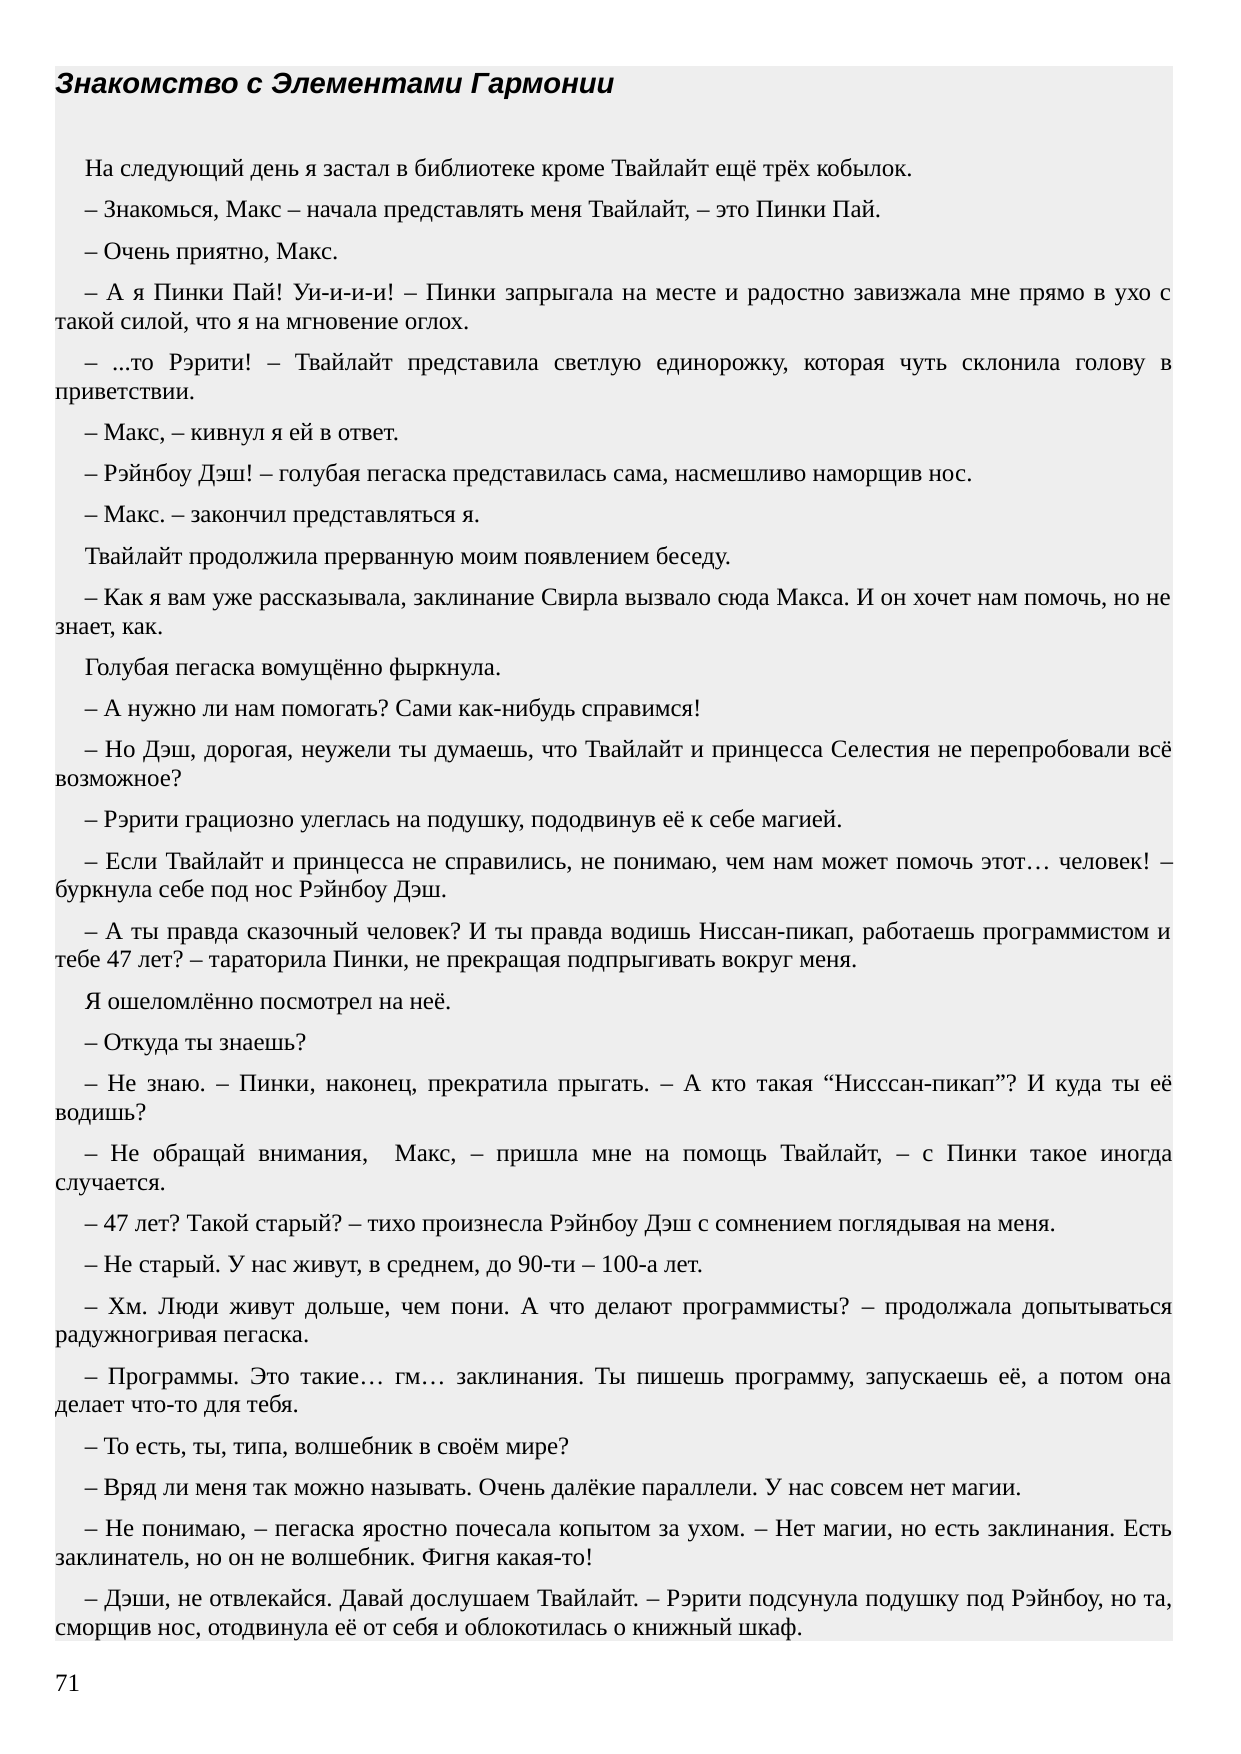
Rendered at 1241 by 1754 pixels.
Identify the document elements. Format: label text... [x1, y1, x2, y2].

text – Очень приятно, Макс. [55, 236, 1173, 264]
text – Но Дэш, дорогая, неужели ты думаешь, что Твайлайт и принцесса Селестия не перепробовали всё возможное? [55, 734, 1173, 792]
text – А ты правда сказочный человек? И ты правда водишь Ниссан-пикап, работаешь программистом и тебе 47 лет? – тараторила Пинки, не прекращая подпрыгивать вокруг меня. [55, 916, 1173, 973]
text – А нужно ли нам помогать? Сами как-нибудь справимся! [55, 693, 1173, 722]
text – Рэрити грациозно улеглась на подушку, пододвинув её к себе магией. [55, 804, 1173, 833]
text – Не понимаю, – пегаска яростно почесала копытом за ухом. – Нет магии, но есть заклинания. Есть заклинатель, но он не волшебник. Фигня какая-то! [55, 1513, 1173, 1571]
text На следующий день я застал в библиотеке кроме Твайлайт ещё трёх кобылок. [55, 153, 1173, 182]
text Голубая пегаска вомущённо фыркнула. [55, 652, 1173, 681]
text – Если Твайлайт и принцесса не справились, не понимаю, чем нам может помочь этот… человек! – буркнула себе под нос Рэйнбоу Дэш. [55, 846, 1173, 903]
text – Вряд ли меня так можно называть. Очень далёкие параллели. У нас совсем нет магии. [55, 1472, 1173, 1501]
text Я ошеломлённо посмотрел на неё. [55, 986, 1173, 1014]
text – Знакомься, Макс – начала представлять меня Твайлайт, – это Пинки Пай. [55, 194, 1173, 223]
text – А я Пинки Пай! Уи-и-и-и! – Пинки запрыгала на месте и радостно завизжала мне прямо в ухо с такой силой, что я на мгновение оглох. [55, 277, 1173, 334]
text – Рэйнбоу Дэш! – голубая пегаска представилась сама, насмешливо наморщив нос. [55, 458, 1173, 487]
text – Откуда ты знаешь? [55, 1027, 1173, 1056]
text – Не знаю. – Пинки, наконец, прекратила прыгать. – А кто такая “Нисссан-пикап”? И куда ты её водишь? [55, 1068, 1173, 1126]
text – Программы. Это такие… гм… заклинания. Ты пишешь программу, запускаешь её, а потом она делает что-то для тебя. [55, 1361, 1173, 1418]
text – То есть, ты, типа, волшебник в своём мире? [55, 1431, 1173, 1459]
text – 47 лет? Такой старый? – тихо произнесла Рэйнбоу Дэш с сомнением поглядывая на меня. [55, 1208, 1173, 1237]
text – Макс, – кивнул я ей в ответ. [55, 417, 1173, 446]
text – Дэши, не отвлекайся. Давай дослушаем Твайлайт. – Рэрити подсунула подушку под Рэйнбоу, но та, сморщив нос, отодвинула её от себя и облокотилась о книжный шкаф. [55, 1583, 1173, 1641]
text – Не старый. У нас живут, в среднем, до 90-ти – 100-а лет. [55, 1249, 1173, 1278]
subtitle Знакомство с Элементами Гармонии [55, 66, 1173, 99]
text – Макс. – закончил представляться я. [55, 499, 1173, 528]
text – Как я вам уже рассказывала, заклинание Свирла вызвало сюда Макса. И он хочет нам помочь, но не знает, как. [55, 582, 1173, 639]
text – Не обращай внимания, Макс, – пришла мне на помощь Твайлайт, – с Пинки такое иногда случается. [55, 1138, 1173, 1196]
text – ...то Рэрити! – Твайлайт представила светлую единорожку, которая чуть склонила голову в приветствии. [55, 347, 1173, 404]
text Твайлайт продолжила прерванную моим появлением беседу. [55, 541, 1173, 569]
text – Хм. Люди живут дольше, чем пони. А что делают программисты? – продолжала допытываться радужногривая пегаска. [55, 1291, 1173, 1348]
